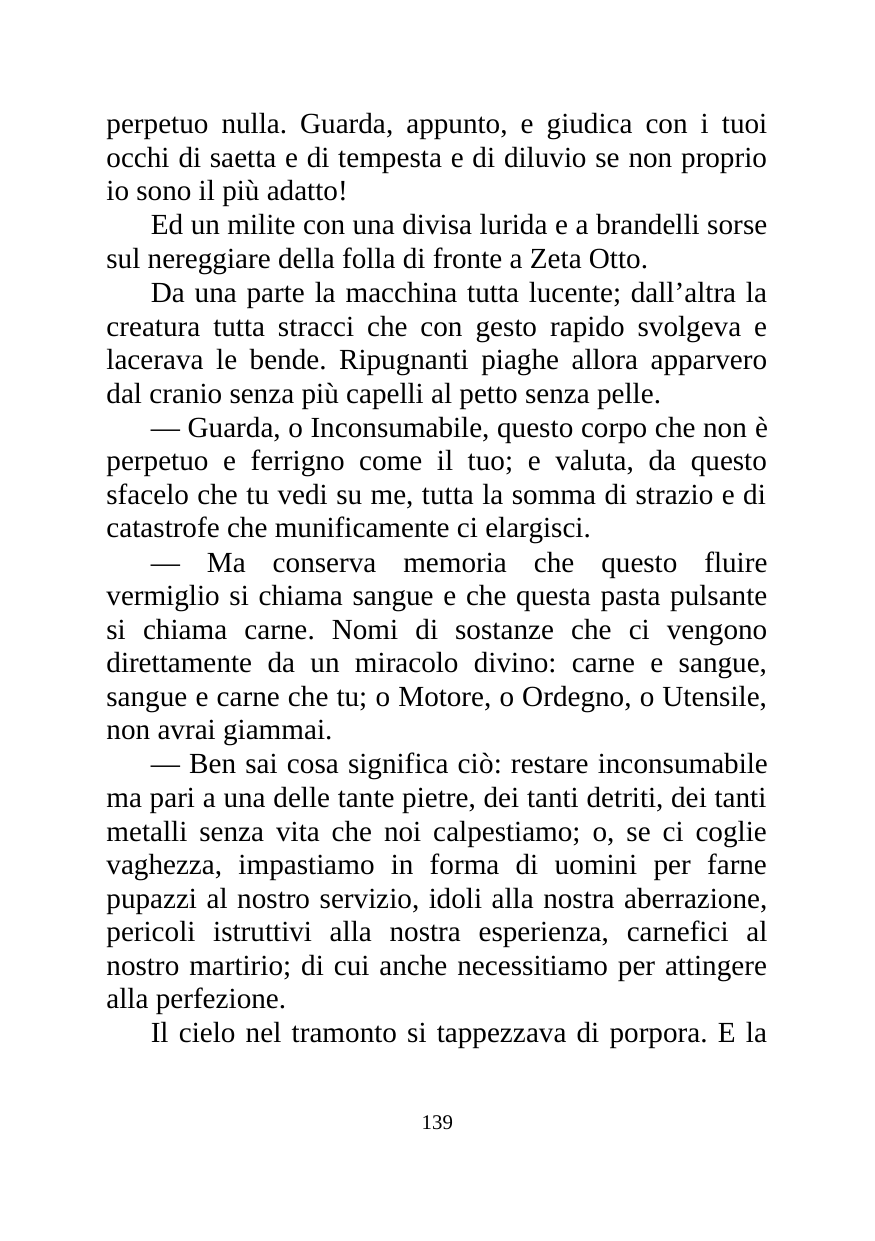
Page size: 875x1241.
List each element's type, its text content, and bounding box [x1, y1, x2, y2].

text Da una parte la macchina tutta lucente; dall’altra la creatura tutta stracci che con gesto rapido svolgeva e lacerava le bende. Ripugnanti piaghe allora apparvero dal cranio senza più capelli al petto senza pelle. [106, 275, 768, 409]
text — Ma conserva memoria che questo fluire vermiglio si chiama sangue e che questa pasta pulsante si chiama carne. Nomi di sostanze che ci vengono direttamente da un miracolo divino: carne e sangue, sangue e carne che tu; o Motore, o Ordegno, o Utensile, non avrai giammai. [106, 545, 768, 746]
text — Ben sai cosa significa ciò: restare inconsumabile ma pari a una delle tante pietre, dei tanti detriti, dei tanti metalli senza vita che noi calpestiamo; o, se ci coglie vaghezza, impastiamo in forma di uomini per farne pupazzi al nostro servizio, idoli alla nostra aberrazione, pericoli istruttivi alla nostra esperienza, carnefici al nostro martirio; di cui anche necessitiamo per attingere alla perfezione. [106, 747, 768, 1015]
text Il cielo nel tramonto si tappezzava di porpora. E la [106, 1016, 768, 1049]
text perpetuo nulla. Guarda, appunto, e giudica con i tuoi occhi di saetta e di tempesta e di diluvio se non proprio io sono il più adatto! [106, 106, 768, 207]
text — Guarda, o Inconsumabile, questo corpo che non è perpetuo e ferrigno come il tuo; e valuta, da questo sfacelo che tu vedi su me, tutta la somma di strazio e di catastrofe che munificamente ci elargisci. [106, 410, 768, 544]
text Ed un milite con una divisa lurida e a brandelli sorse sul nereggiare della folla di fronte a Zeta Otto. [106, 207, 768, 274]
